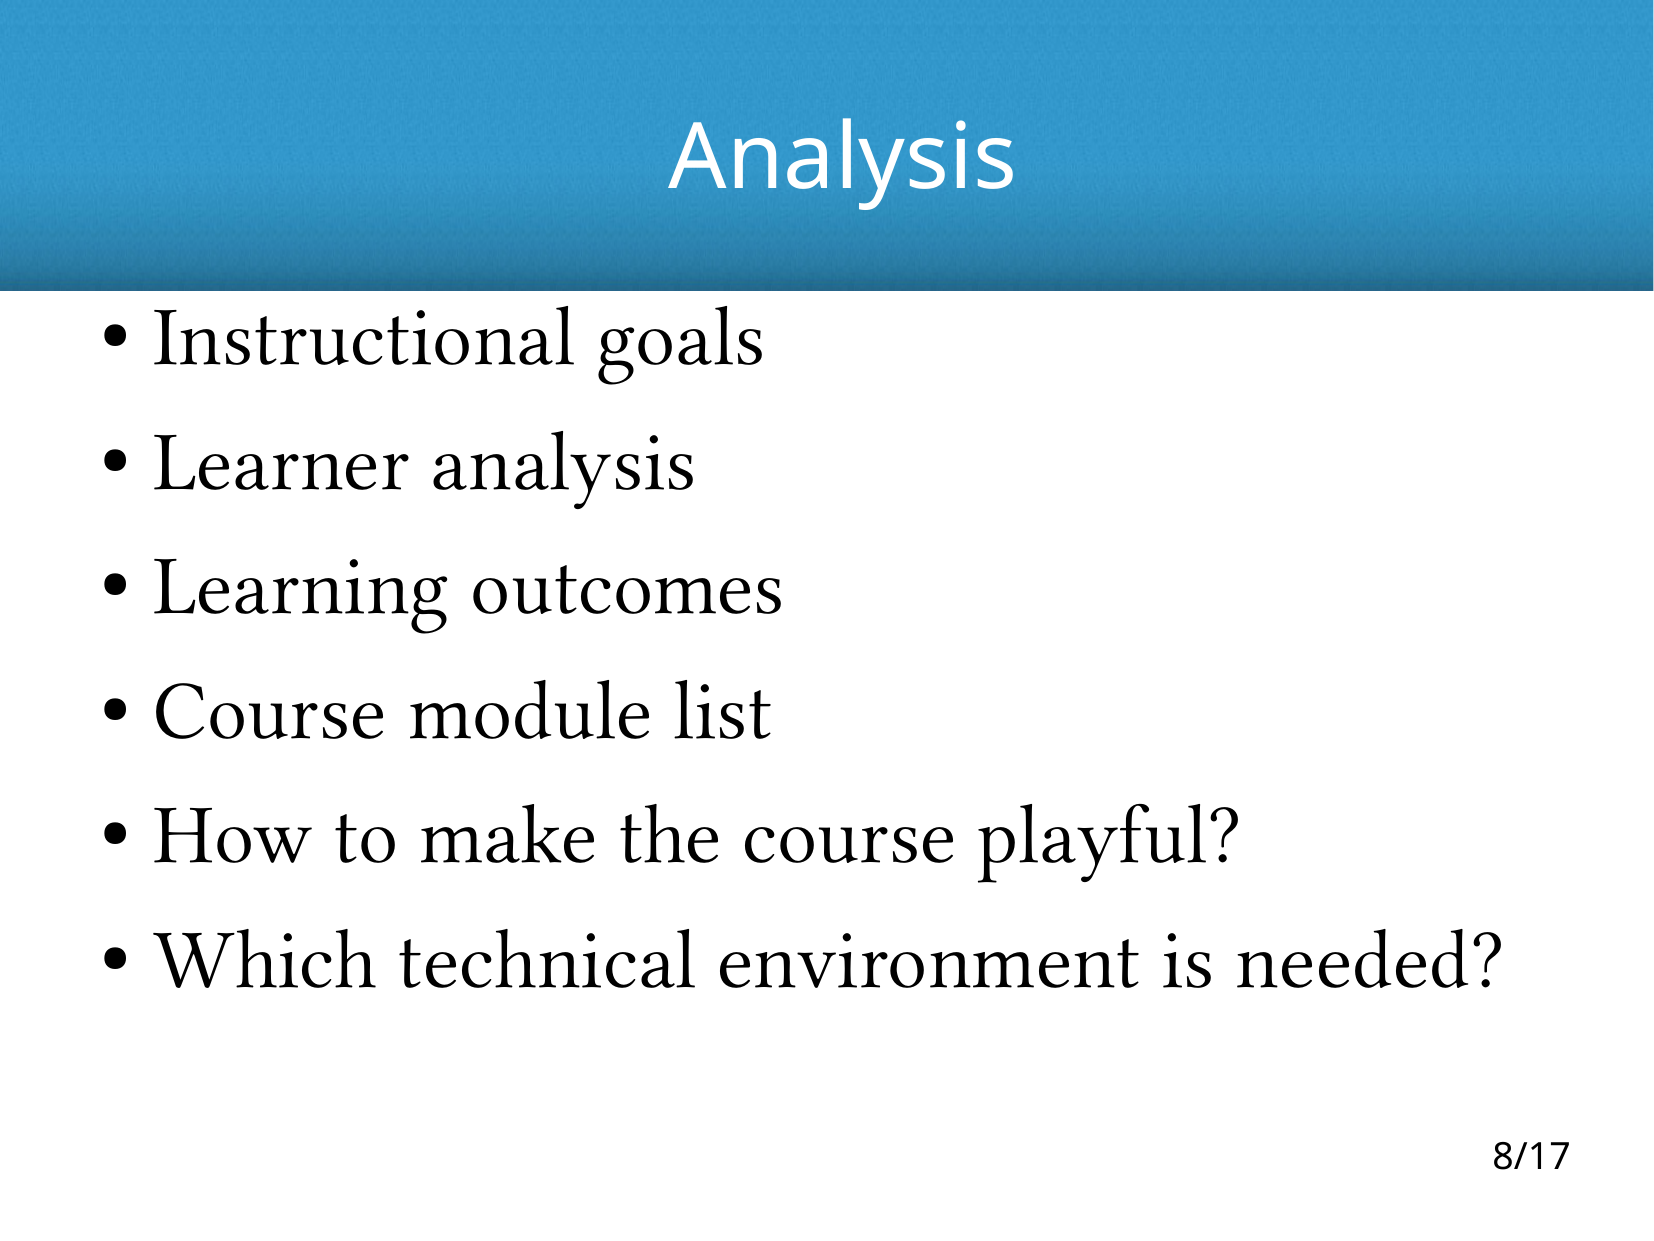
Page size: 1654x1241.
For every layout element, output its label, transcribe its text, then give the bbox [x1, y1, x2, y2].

list Instructional goals Learner analysis Learning outcomes Course module list How to make the course playful? Which technical environment is needed? [82, 290, 1538, 1063]
title Analysis [82, 49, 1571, 257]
picture [0, 0, 1654, 291]
